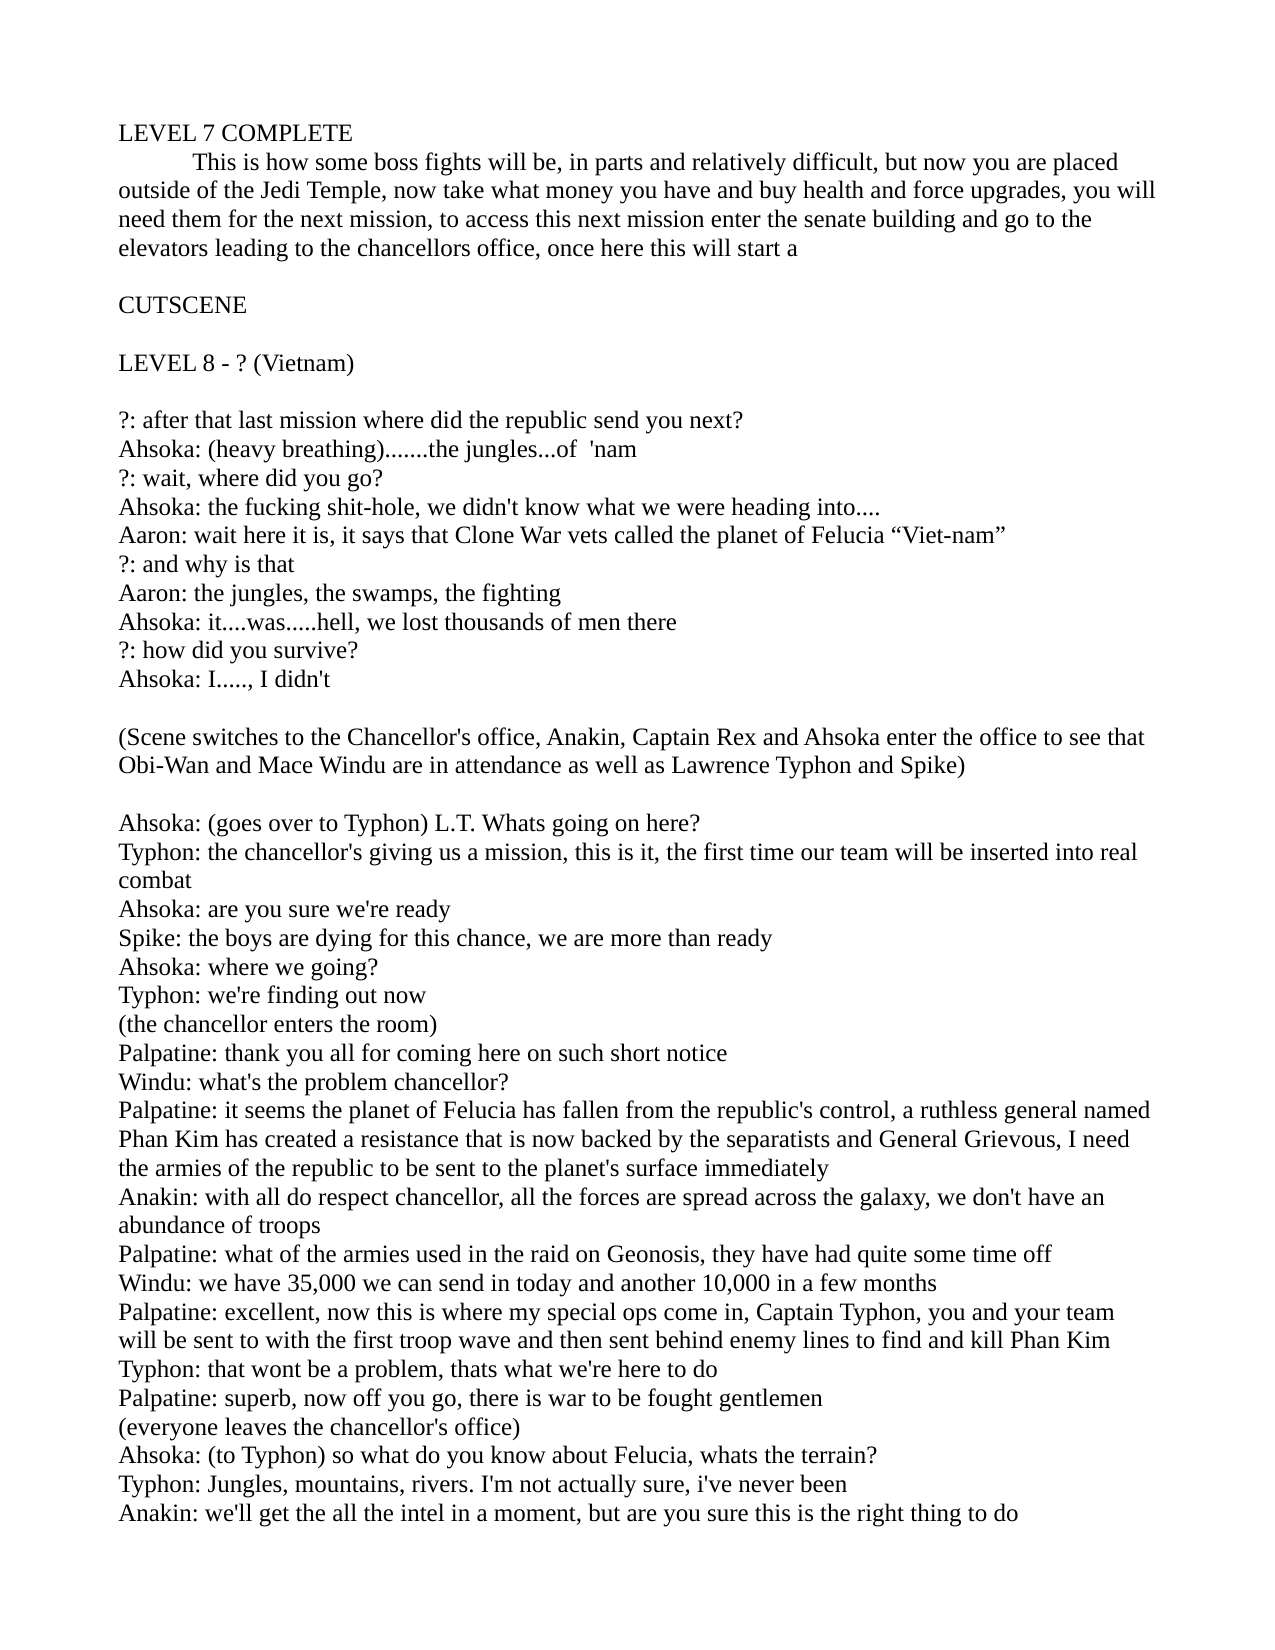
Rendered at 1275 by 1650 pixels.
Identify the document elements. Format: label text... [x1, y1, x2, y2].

text LEVEL 7 COMPLETE [118, 118, 1157, 147]
text Anakin: with all do respect chancellor, all the forces are spread across the galaxy, we don't have an abundance of troops [118, 1182, 1157, 1239]
text Palpatine: superb, now off you go, there is war to be fought gentlemen [118, 1383, 1157, 1412]
text Windu: we have 35,000 we can send in today and another 10,000 in a few months [118, 1268, 1157, 1297]
text Ahsoka: (goes over to Typhon) L.T. Whats going on here? [118, 808, 1157, 837]
text Palpatine: what of the armies used in the raid on Geonosis, they have had quite some time off [118, 1239, 1157, 1268]
text LEVEL 8 - ? (Vietnam) [118, 348, 1157, 377]
text ?: and why is that [118, 549, 1157, 578]
text Palpatine: it seems the planet of Felucia has fallen from the republic's control, a ruthless general named Phan Kim has created a resistance that is now backed by the separatists and General Grievous, I need the armies of the republic to be sent to the planet's surface immediately [118, 1096, 1157, 1182]
text ?: how did you survive? [118, 636, 1157, 664]
text Typhon: Jungles, mountains, rivers. I'm not actually sure, i've never been [118, 1469, 1157, 1498]
text ?: after that last mission where did the republic send you next? [118, 406, 1157, 434]
text Ahsoka: (to Typhon) so what do you know about Felucia, whats the terrain? [118, 1441, 1157, 1469]
text Spike: the boys are dying for this chance, we are more than ready [118, 923, 1157, 952]
text Typhon: that wont be a problem, thats what we're here to do [118, 1354, 1157, 1383]
text CUTSCENE [118, 291, 1157, 319]
text This is how some boss fights will be, in parts and relatively difficult, but now you are placed outside of the Jedi Temple, now take what money you have and buy health and force upgrades, you will need them for the next mission, to access this next mission enter the senate building and go to the elevators leading to the chancellors office, once here this will start a [118, 147, 1157, 262]
text Typhon: we're finding out now [118, 981, 1157, 1009]
text Anakin: we'll get the all the intel in a moment, but are you sure this is the right thing to do [118, 1498, 1157, 1527]
text Ahsoka: it....was.....hell, we lost thousands of men there [118, 607, 1157, 636]
text Aaron: the jungles, the swamps, the fighting [118, 578, 1157, 607]
text (the chancellor enters the room) [118, 1009, 1157, 1038]
text Aaron: wait here it is, it says that Clone War vets called the planet of Felucia “Viet-nam” [118, 521, 1157, 549]
text Ahsoka: I....., I didn't [118, 664, 1157, 693]
text Ahsoka: are you sure we're ready [118, 894, 1157, 923]
text Typhon: the chancellor's giving us a mission, this is it, the first time our team will be inserted into real combat [118, 837, 1157, 894]
text Ahsoka: the fucking shit-hole, we didn't know what we were heading into.... [118, 492, 1157, 521]
text Palpatine: thank you all for coming here on such short notice [118, 1038, 1157, 1067]
text (Scene switches to the Chancellor's office, Anakin, Captain Rex and Ahsoka enter the office to see that Obi-Wan and Mace Windu are in attendance as well as Lawrence Typhon and Spike) [118, 722, 1157, 779]
text Ahsoka: where we going? [118, 952, 1157, 981]
text (everyone leaves the chancellor's office) [118, 1412, 1157, 1441]
text Ahsoka: (heavy breathing).......the jungles...of 'nam [118, 434, 1157, 463]
text ?: wait, where did you go? [118, 463, 1157, 492]
text Windu: what's the problem chancellor? [118, 1067, 1157, 1096]
text Palpatine: excellent, now this is where my special ops come in, Captain Typhon, you and your team will be sent to with the first troop wave and then sent behind enemy lines to find and kill Phan Kim [118, 1297, 1157, 1354]
